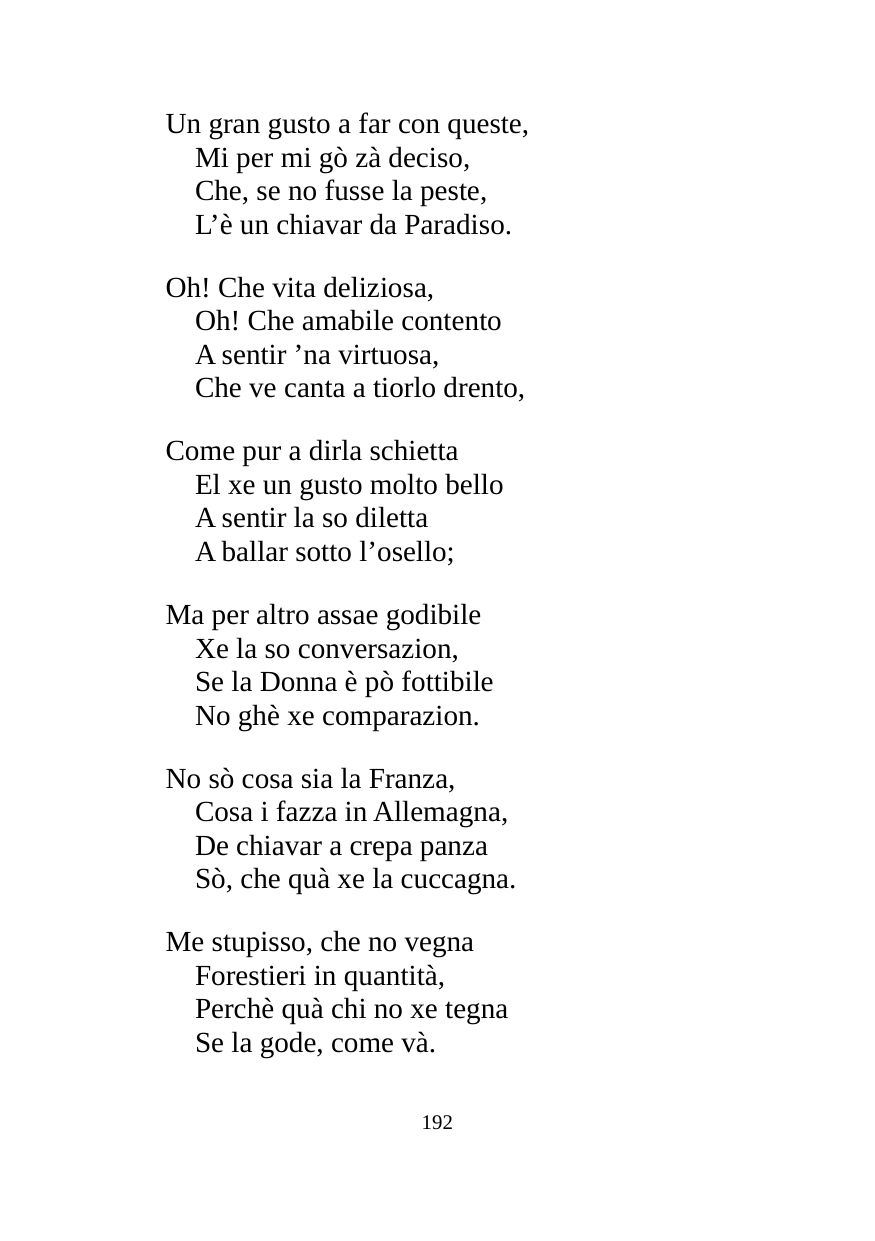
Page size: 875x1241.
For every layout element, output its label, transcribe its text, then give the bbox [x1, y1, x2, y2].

text Ma per altro assae godibile Xe la so conversazion, Se la Donna è pò fottibile No ghè xe comparazion. [165, 597, 768, 731]
text Oh! Che vita deliziosa, Oh! Che amabile contento A sentir ’na virtuosa, Che ve canta a tiorlo drento, [165, 270, 768, 404]
text No sò cosa sia la Franza, Cosa i fazza in Allemagna, De chiavar a crepa panza Sò, che quà xe la cuccagna. [165, 761, 768, 895]
text Come pur a dirla schietta El xe un gusto molto bello A sentir la so diletta A ballar sotto l’osello; [165, 433, 768, 568]
text Me stupisso, che no vegna Forestieri in quantità, Perchè quà chi no xe tegna Se la gode, come và. [165, 924, 768, 1059]
text Un gran gusto a far con queste, Mi per mi gò zà deciso, Che, se no fusse la peste, L’è un chiavar da Paradiso. [165, 106, 768, 240]
